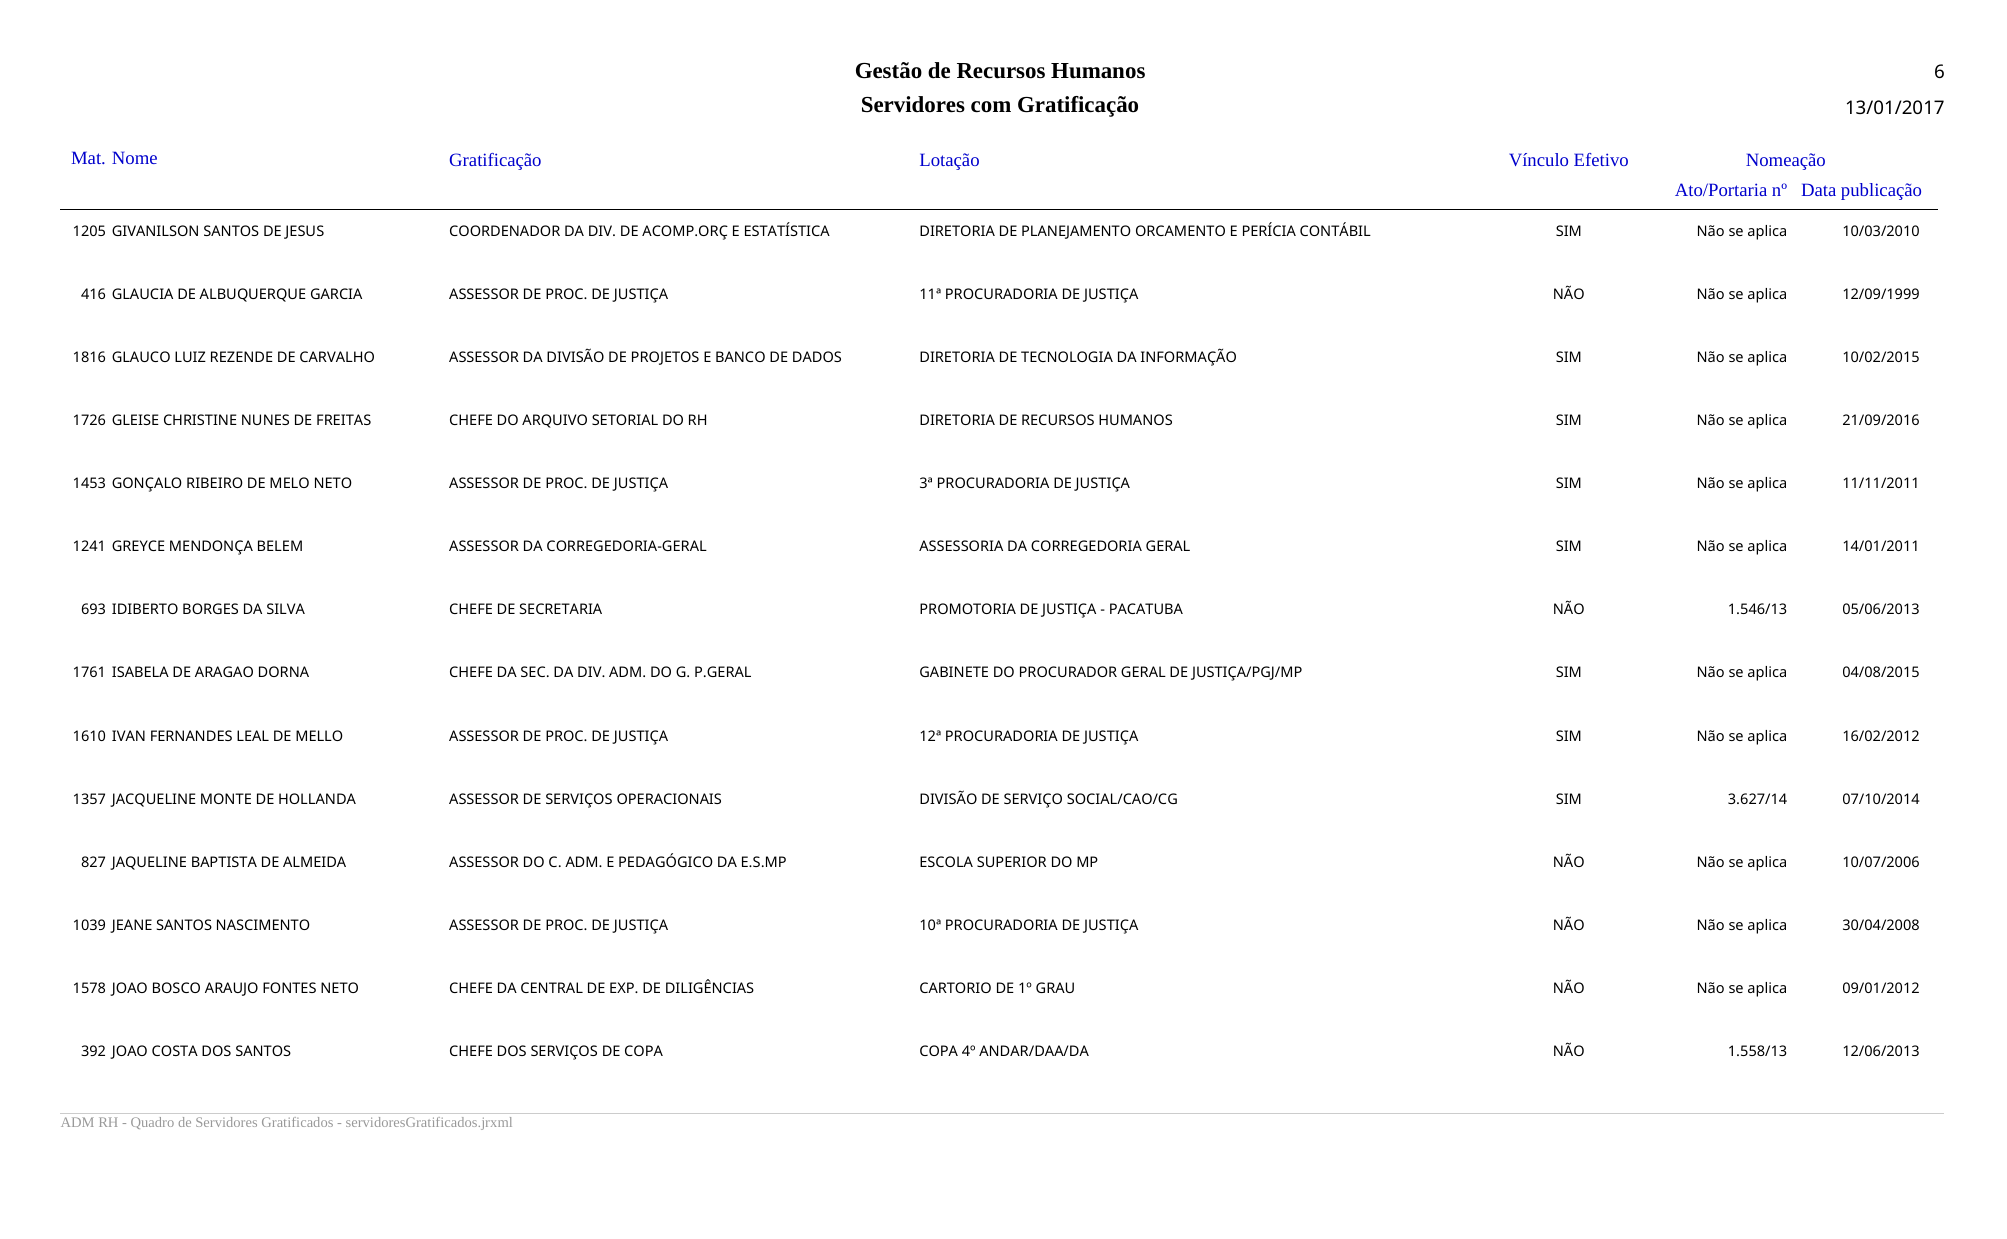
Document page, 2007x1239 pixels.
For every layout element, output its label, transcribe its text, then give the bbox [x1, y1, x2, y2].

table_cell SIM [1495, 789, 1642, 831]
table_cell COORDENADOR DA DIV. DE ACOMP.ORÇ E ESTATÍSTICA [449, 220, 910, 280]
table_cell 11ª PROCURADORIA DE JUSTIÇA [919, 284, 1486, 343]
table_cell [440, 789, 449, 817]
table_cell 693 [9, 599, 106, 628]
table_cell SIM [1495, 220, 1642, 262]
table_cell [1920, 978, 2007, 1006]
table_cell [1486, 599, 1495, 628]
table_cell [1945, 1113, 2007, 1137]
table_cell [1486, 1020, 2007, 1038]
table_cell DIRETORIA DE TECNOLOGIA DA INFORMAÇÃO [919, 347, 1486, 407]
table_cell [0, 452, 112, 470]
table_cell [910, 347, 919, 375]
table_cell [910, 473, 919, 501]
table_cell [1920, 852, 2007, 880]
table_cell [106, 284, 112, 312]
table_cell [910, 662, 919, 691]
table_cell [440, 263, 449, 280]
table_cell [440, 662, 449, 691]
table_cell COPA 4º ANDAR/DAA/DA [919, 1041, 1486, 1101]
table_cell [0, 641, 112, 659]
table_cell [1920, 725, 2007, 754]
table_cell [1486, 957, 2007, 975]
table_cell [1486, 943, 1495, 957]
table_cell [910, 249, 919, 262]
table_cell [1649, 147, 1922, 178]
table_cell [1642, 599, 1649, 628]
table_cell [440, 438, 449, 452]
table_cell [0, 852, 9, 880]
table_cell [106, 536, 112, 564]
table_cell CHEFE DA CENTRAL DE EXP. DE DILIGÊNCIAS [449, 978, 910, 1038]
table_cell JAQUELINE BAPTISTA DE ALMEIDA [112, 852, 440, 912]
table_cell 12/06/2013 [1793, 1041, 1919, 1069]
table_cell [0, 943, 112, 957]
table_cell [1486, 662, 1495, 691]
table_cell [0, 725, 9, 754]
table_cell NÃO [1495, 284, 1642, 326]
table_cell [440, 1083, 449, 1101]
table_cell 1039 [9, 915, 106, 943]
table_cell [910, 704, 919, 722]
table_cell Não se aplica [1649, 284, 1787, 312]
table_cell [1642, 628, 2007, 641]
table_cell [910, 789, 919, 817]
table_cell [1486, 1070, 1495, 1083]
table_cell [1642, 789, 1649, 817]
table_cell [1920, 662, 2007, 691]
table_cell 1578 [9, 978, 106, 1006]
table_cell [440, 565, 449, 578]
table_cell Não se aplica [1649, 410, 1787, 438]
table_cell [0, 662, 9, 691]
table_cell DIVISÃO DE SERVIÇO SOCIAL/CAO/CG [919, 789, 1486, 848]
table_cell Não se aplica [1649, 473, 1787, 501]
table_cell [1787, 789, 1792, 817]
table_cell [910, 375, 919, 389]
table_cell 1453 [9, 473, 106, 501]
table_cell [1486, 565, 1495, 578]
table_cell [440, 704, 449, 722]
table_cell [910, 978, 919, 1006]
table_cell DIRETORIA DE RECURSOS HUMANOS [919, 410, 1486, 470]
table_cell [910, 641, 919, 659]
table_cell [910, 410, 919, 438]
table_cell [1486, 754, 1495, 767]
table_cell NÃO [1495, 599, 1642, 641]
table_cell GIVANILSON SANTOS DE JESUS [112, 220, 440, 280]
table_cell 392 [9, 1041, 106, 1069]
table_cell [1486, 852, 1495, 880]
table_cell [0, 754, 112, 767]
table_cell [1486, 375, 1495, 389]
table_cell [1945, 59, 2007, 85]
table_cell [1642, 662, 1649, 691]
table_cell Não se aplica [1649, 978, 1787, 1006]
table_cell [440, 915, 449, 943]
table_cell [1642, 312, 2007, 326]
table_cell [440, 389, 449, 407]
table_cell [449, 147, 910, 178]
table_cell [1486, 978, 1495, 1006]
table_cell [910, 263, 919, 280]
table_cell [1486, 725, 1495, 754]
table_cell ASSESSOR DO C. ADM. E PEDAGÓGICO DA E.S.MP [449, 852, 910, 912]
table_cell Não se aplica [1649, 852, 1787, 880]
table_cell [1486, 1041, 1495, 1069]
table_cell [910, 628, 919, 641]
table_cell 10/03/2010 [1793, 220, 1919, 249]
table_cell [0, 220, 9, 249]
table_cell [1787, 978, 1792, 1006]
table_cell [106, 599, 112, 628]
table_cell [1486, 347, 1495, 375]
table_cell [440, 628, 449, 641]
table_cell [1920, 789, 2007, 817]
table_cell [1642, 1006, 2007, 1020]
table_cell Não se aplica [1649, 536, 1787, 564]
table_cell GLAUCIA DE ALBUQUERQUE GARCIA [112, 284, 440, 343]
table_cell [0, 691, 112, 704]
table_cell [0, 1020, 112, 1038]
table_cell [1922, 179, 2007, 208]
table_cell [0, 473, 9, 501]
table_cell [910, 852, 919, 880]
table_cell JOAO BOSCO ARAUJO FONTES NETO [112, 978, 440, 1038]
table_cell [106, 410, 112, 438]
table_cell [910, 880, 919, 894]
table_cell GREYCE MENDONÇA BELEM [112, 536, 440, 596]
table_cell [0, 95, 213, 123]
table_cell [910, 1041, 919, 1069]
table_cell [0, 410, 9, 438]
table_cell [1787, 662, 1792, 691]
table_cell [0, 59, 213, 85]
table_cell 11/11/2011 [1793, 473, 1919, 501]
table_cell [919, 147, 1486, 178]
table_cell [1642, 410, 1649, 438]
table_cell 3.627/14 [1649, 789, 1787, 817]
table_cell [910, 438, 919, 452]
table_cell [910, 312, 919, 326]
table_cell [106, 789, 112, 817]
table_cell Lotação [919, 149, 1486, 178]
table_cell [44, 147, 106, 178]
table_cell [0, 515, 112, 533]
table_cell [1486, 473, 1495, 501]
table_cell [1486, 501, 1495, 515]
table_cell 1816 [9, 347, 106, 375]
table_cell [0, 1070, 112, 1083]
table_cell [106, 852, 112, 880]
table_cell [0, 880, 112, 894]
table_header [0, 0, 2007, 57]
table_cell [1486, 817, 1495, 831]
table_cell [0, 263, 112, 280]
table_cell [440, 754, 449, 767]
table_cell [1642, 347, 1649, 375]
table_cell [910, 515, 919, 533]
table_cell Gratificação [449, 149, 910, 178]
table_cell [910, 957, 919, 975]
table_cell 1205 [9, 220, 106, 249]
table_cell [1787, 473, 1792, 501]
table_cell [1486, 789, 1495, 817]
table_cell [1486, 389, 2007, 407]
table_cell SIM [1495, 536, 1642, 578]
table_cell [1787, 410, 1792, 438]
table_cell [1486, 536, 1495, 564]
table_cell Não se aplica [1649, 725, 1787, 754]
table_cell [0, 915, 9, 943]
table_cell [1787, 852, 1792, 880]
table_cell 14/01/2011 [1793, 536, 1919, 564]
table_cell 6 [1790, 59, 1944, 85]
table_cell JOAO COSTA DOS SANTOS [112, 1041, 440, 1101]
table_cell [1486, 284, 1495, 312]
table_cell [1642, 978, 1649, 1006]
table_header Mat. [44, 147, 106, 177]
table_cell [0, 831, 112, 848]
table_cell [0, 978, 9, 1006]
table_cell [1642, 473, 1649, 501]
table_cell [1486, 263, 2007, 280]
table_cell [0, 1041, 9, 1069]
table_cell [1642, 220, 1649, 249]
table_cell [910, 817, 919, 831]
table_cell [106, 149, 112, 177]
table_cell [440, 978, 449, 1006]
table_cell 16/02/2012 [1793, 725, 1919, 754]
table_cell Não se aplica [1649, 347, 1787, 375]
table_cell [1920, 599, 2007, 628]
table_cell [1642, 1041, 1649, 1069]
table_cell [112, 147, 199, 178]
table_cell [910, 768, 919, 785]
table_cell [1486, 704, 2007, 722]
table_cell GLEISE CHRISTINE NUNES DE FREITAS [112, 410, 440, 470]
table_cell [1486, 641, 2007, 659]
table_cell [106, 1041, 112, 1069]
table_cell SIM [1495, 473, 1642, 515]
table_cell [106, 915, 112, 943]
table_cell [106, 473, 112, 501]
table_cell CHEFE DA SEC. DA DIV. ADM. DO G. P.GERAL [449, 662, 910, 722]
table_cell [0, 312, 112, 326]
table_cell [440, 599, 449, 628]
table_cell [1642, 565, 2007, 578]
table_cell [0, 536, 9, 564]
table_cell [440, 943, 449, 957]
table_cell [910, 1070, 919, 1083]
table_cell [1787, 220, 1792, 249]
table_cell [1642, 501, 2007, 515]
table_cell [1642, 249, 2007, 262]
table_cell [910, 1020, 919, 1038]
table_cell [1642, 817, 2007, 831]
table_cell 1241 [9, 536, 106, 564]
table_cell CHEFE DE SECRETARIA [449, 599, 910, 659]
table_cell [1486, 880, 1495, 894]
table_cell [0, 501, 112, 515]
table_cell SIM [1495, 662, 1642, 704]
table_cell [1486, 894, 2007, 912]
table_cell 10/02/2015 [1793, 347, 1919, 375]
table_cell Data publicação [1787, 179, 1922, 208]
table_cell [1920, 347, 2007, 375]
table_cell Não se aplica [1649, 915, 1787, 943]
table_cell [440, 501, 449, 515]
table_cell [440, 1006, 449, 1020]
table_cell [1787, 536, 1792, 564]
table_cell [910, 536, 919, 564]
table_cell [910, 1083, 919, 1101]
table_cell [440, 515, 449, 533]
table_cell [910, 831, 919, 848]
table_cell [0, 438, 112, 452]
table_cell CHEFE DO ARQUIVO SETORIAL DO RH [449, 410, 910, 470]
table_cell 10ª PROCURADORIA DE JUSTIÇA [919, 915, 1486, 975]
table_cell [1486, 249, 1495, 262]
table_cell 09/01/2012 [1793, 978, 1919, 1006]
table_cell [1486, 628, 1495, 641]
table_cell 1.558/13 [1649, 1041, 1787, 1069]
table_cell [910, 326, 919, 343]
table_cell [1486, 515, 2007, 533]
table_cell [1920, 410, 2007, 438]
table_cell [910, 599, 919, 628]
table_cell [0, 389, 112, 407]
table_cell 1610 [9, 725, 106, 754]
table_cell [0, 578, 112, 596]
table_cell [0, 249, 112, 262]
table_cell [1486, 915, 1495, 943]
table_cell [440, 880, 449, 894]
table_cell [910, 565, 919, 578]
table_cell [0, 375, 112, 389]
table_cell [440, 312, 449, 326]
table_cell ASSESSOR DA DIVISÃO DE PROJETOS E BANCO DE DADOS [449, 347, 910, 407]
table_cell GONÇALO RIBEIRO DE MELO NETO [112, 473, 440, 533]
table_cell [910, 691, 919, 704]
table_cell [1642, 536, 1649, 564]
table_cell [910, 284, 919, 312]
table_cell [1920, 536, 2007, 564]
table_cell [440, 1041, 449, 1069]
table_cell [910, 220, 919, 249]
table_cell [199, 149, 449, 177]
table_cell [910, 149, 919, 177]
table_cell 07/10/2014 [1793, 789, 1919, 817]
table_cell [910, 452, 919, 470]
table_cell 1726 [9, 410, 106, 438]
table_cell [1922, 149, 2007, 177]
table_cell 04/08/2015 [1793, 662, 1919, 691]
table_cell [1642, 943, 2007, 957]
table_cell [1787, 1041, 1792, 1069]
table_cell CHEFE DOS SERVIÇOS DE COPA [449, 1041, 910, 1101]
table_cell [0, 768, 112, 785]
table_cell [440, 725, 449, 754]
table_cell Não se aplica [1649, 662, 1787, 691]
table_cell CARTORIO DE 1º GRAU [919, 978, 1486, 1038]
table_cell [440, 894, 449, 912]
table_cell [1945, 95, 2007, 123]
table_cell [910, 501, 919, 515]
table_cell [1642, 1070, 2007, 1083]
table_cell [440, 249, 449, 262]
table_cell [0, 326, 112, 343]
table_cell [440, 284, 449, 312]
table_cell [1920, 284, 2007, 312]
table_cell DIRETORIA DE PLANEJAMENTO ORCAMENTO E PERÍCIA CONTÁBIL [919, 220, 1486, 280]
table_cell [0, 211, 2007, 220]
table_cell [440, 691, 449, 704]
table_header Nome [112, 147, 199, 177]
table_cell NÃO [1495, 915, 1642, 957]
table_cell ASSESSOR DE PROC. DE JUSTIÇA [449, 725, 910, 785]
table_cell JACQUELINE MONTE DE HOLLANDA [112, 789, 440, 848]
table_cell [1486, 312, 1495, 326]
table_cell GABINETE DO PROCURADOR GERAL DE JUSTIÇA/PGJ/MP [919, 662, 1486, 722]
table_cell [910, 754, 919, 767]
table_cell [1642, 375, 2007, 389]
table_cell [0, 789, 9, 817]
table_cell ESCOLA SUPERIOR DO MP [919, 852, 1486, 912]
table_cell ADM RH - Quadro de Servidores Gratificados - servidoresGratificados.jrxml [60, 1114, 1944, 1137]
table_cell [1486, 768, 2007, 785]
table_cell [0, 957, 112, 975]
table_cell [1486, 326, 2007, 343]
table_cell [0, 565, 112, 578]
table_cell Nomeação [1649, 149, 1922, 178]
table_cell [440, 641, 449, 659]
table_cell [106, 662, 112, 691]
table_cell [440, 220, 449, 249]
table_cell IDIBERTO BORGES DA SILVA [112, 599, 440, 659]
table_cell 827 [9, 852, 106, 880]
table_cell [0, 817, 112, 831]
table_cell [1486, 220, 1495, 249]
table_cell 416 [9, 284, 106, 312]
table_cell [440, 326, 449, 343]
table_cell Não se aplica [1649, 220, 1787, 249]
table_cell [1642, 691, 2007, 704]
table_cell ASSESSOR DA CORREGEDORIA-GERAL [449, 536, 910, 596]
table_cell [0, 179, 1649, 208]
table_cell Vínculo Efetivo [1495, 149, 1642, 178]
table_cell [910, 1006, 919, 1020]
table_cell [1787, 915, 1792, 943]
table_cell JEANE SANTOS NASCIMENTO [112, 915, 440, 975]
table_cell 30/04/2008 [1793, 915, 1919, 943]
table_cell ASSESSOR DE PROC. DE JUSTIÇA [449, 473, 910, 533]
table_cell [0, 599, 9, 628]
table_cell [0, 85, 2007, 91]
table_cell [1486, 438, 1495, 452]
table_cell NÃO [1495, 978, 1642, 1020]
table_cell [440, 768, 449, 785]
table_cell [106, 347, 112, 375]
table_cell [1787, 284, 1792, 312]
table_cell [440, 957, 449, 975]
table_cell 12ª PROCURADORIA DE JUSTIÇA [919, 725, 1486, 785]
table_cell [106, 725, 112, 754]
table_cell [1920, 1041, 2007, 1069]
table_cell [1486, 452, 2007, 470]
table_cell 13/01/2017 [1790, 95, 1944, 123]
table_cell [106, 220, 112, 249]
table_cell ASSESSORIA DA CORREGEDORIA GERAL [919, 536, 1486, 596]
table_cell [1920, 220, 2007, 249]
table_cell [1642, 880, 2007, 894]
table_cell [1486, 831, 2007, 848]
table_cell [910, 943, 919, 957]
table_cell 21/09/2016 [1793, 410, 1919, 438]
table_cell 05/06/2013 [1793, 599, 1919, 628]
table_cell [1642, 725, 1649, 754]
table_cell [1642, 852, 1649, 880]
table_cell [1486, 149, 1495, 177]
table_cell [440, 1070, 449, 1083]
table_cell [1486, 410, 1495, 438]
table_cell [910, 725, 919, 754]
table_cell [910, 894, 919, 912]
table_cell ASSESSOR DE PROC. DE JUSTIÇA [449, 915, 910, 975]
table_cell [440, 375, 449, 389]
table_cell NÃO [1495, 1041, 1642, 1083]
table_cell [106, 978, 112, 1006]
table_cell 1761 [9, 662, 106, 691]
table_cell 10/07/2006 [1793, 852, 1919, 880]
table_cell [1486, 578, 2007, 596]
table_cell SIM [1495, 347, 1642, 389]
table_cell [440, 578, 449, 596]
table_cell [1486, 1083, 2007, 1101]
table_cell [1642, 149, 1649, 177]
table_cell [0, 149, 44, 177]
table_cell [0, 894, 112, 912]
table_cell [440, 410, 449, 438]
table_cell [1642, 915, 1649, 943]
table_cell NÃO [1495, 852, 1642, 894]
table_cell Gestão de Recursos Humanos [213, 57, 1787, 85]
table_cell 1.546/13 [1649, 599, 1787, 628]
table_cell [440, 1020, 449, 1038]
table_cell [1486, 1006, 1495, 1020]
table_cell [440, 536, 449, 564]
table_cell [440, 347, 449, 375]
table_cell [0, 1101, 2007, 1113]
table_cell [1787, 347, 1792, 375]
table_cell [910, 578, 919, 596]
table_cell [1920, 915, 2007, 943]
table_cell [0, 347, 9, 375]
table_cell ASSESSOR DE PROC. DE JUSTIÇA [449, 284, 910, 343]
table_cell PROMOTORIA DE JUSTIÇA - PACATUBA [919, 599, 1486, 659]
table_cell Ato/Portaria nº [1649, 179, 1787, 208]
table_cell [1787, 725, 1792, 754]
table_cell [1642, 284, 1649, 312]
table_cell [0, 1006, 112, 1020]
table_cell [1920, 473, 2007, 501]
table_cell [0, 704, 112, 722]
table_cell [0, 1113, 60, 1137]
table_cell IVAN FERNANDES LEAL DE MELLO [112, 725, 440, 785]
table_cell [1787, 599, 1792, 628]
table_cell [0, 1083, 112, 1101]
table_cell 12/09/1999 [1793, 284, 1919, 312]
table_cell SIM [1495, 725, 1642, 767]
table_cell [0, 628, 112, 641]
table_cell ISABELA DE ARAGAO DORNA [112, 662, 440, 722]
table_cell [1495, 147, 1642, 178]
table_cell [0, 123, 2007, 147]
table_cell [440, 852, 449, 880]
table_cell [440, 473, 449, 501]
table_cell Servidores com Gratificação [213, 91, 1787, 123]
table_cell 1357 [9, 789, 106, 817]
table_cell [0, 284, 9, 312]
table_cell [1486, 691, 1495, 704]
table_cell [910, 915, 919, 943]
table_cell ASSESSOR DE SERVIÇOS OPERACIONAIS [449, 789, 910, 848]
table_cell [440, 831, 449, 848]
table_cell SIM [1495, 410, 1642, 452]
table_cell GLAUCO LUIZ REZENDE DE CARVALHO [112, 347, 440, 407]
table_cell [440, 817, 449, 831]
table_cell [1642, 438, 2007, 452]
table_cell 3ª PROCURADORIA DE JUSTIÇA [919, 473, 1486, 533]
table_cell [1642, 754, 2007, 767]
table_cell [440, 452, 449, 470]
table_cell [910, 389, 919, 407]
